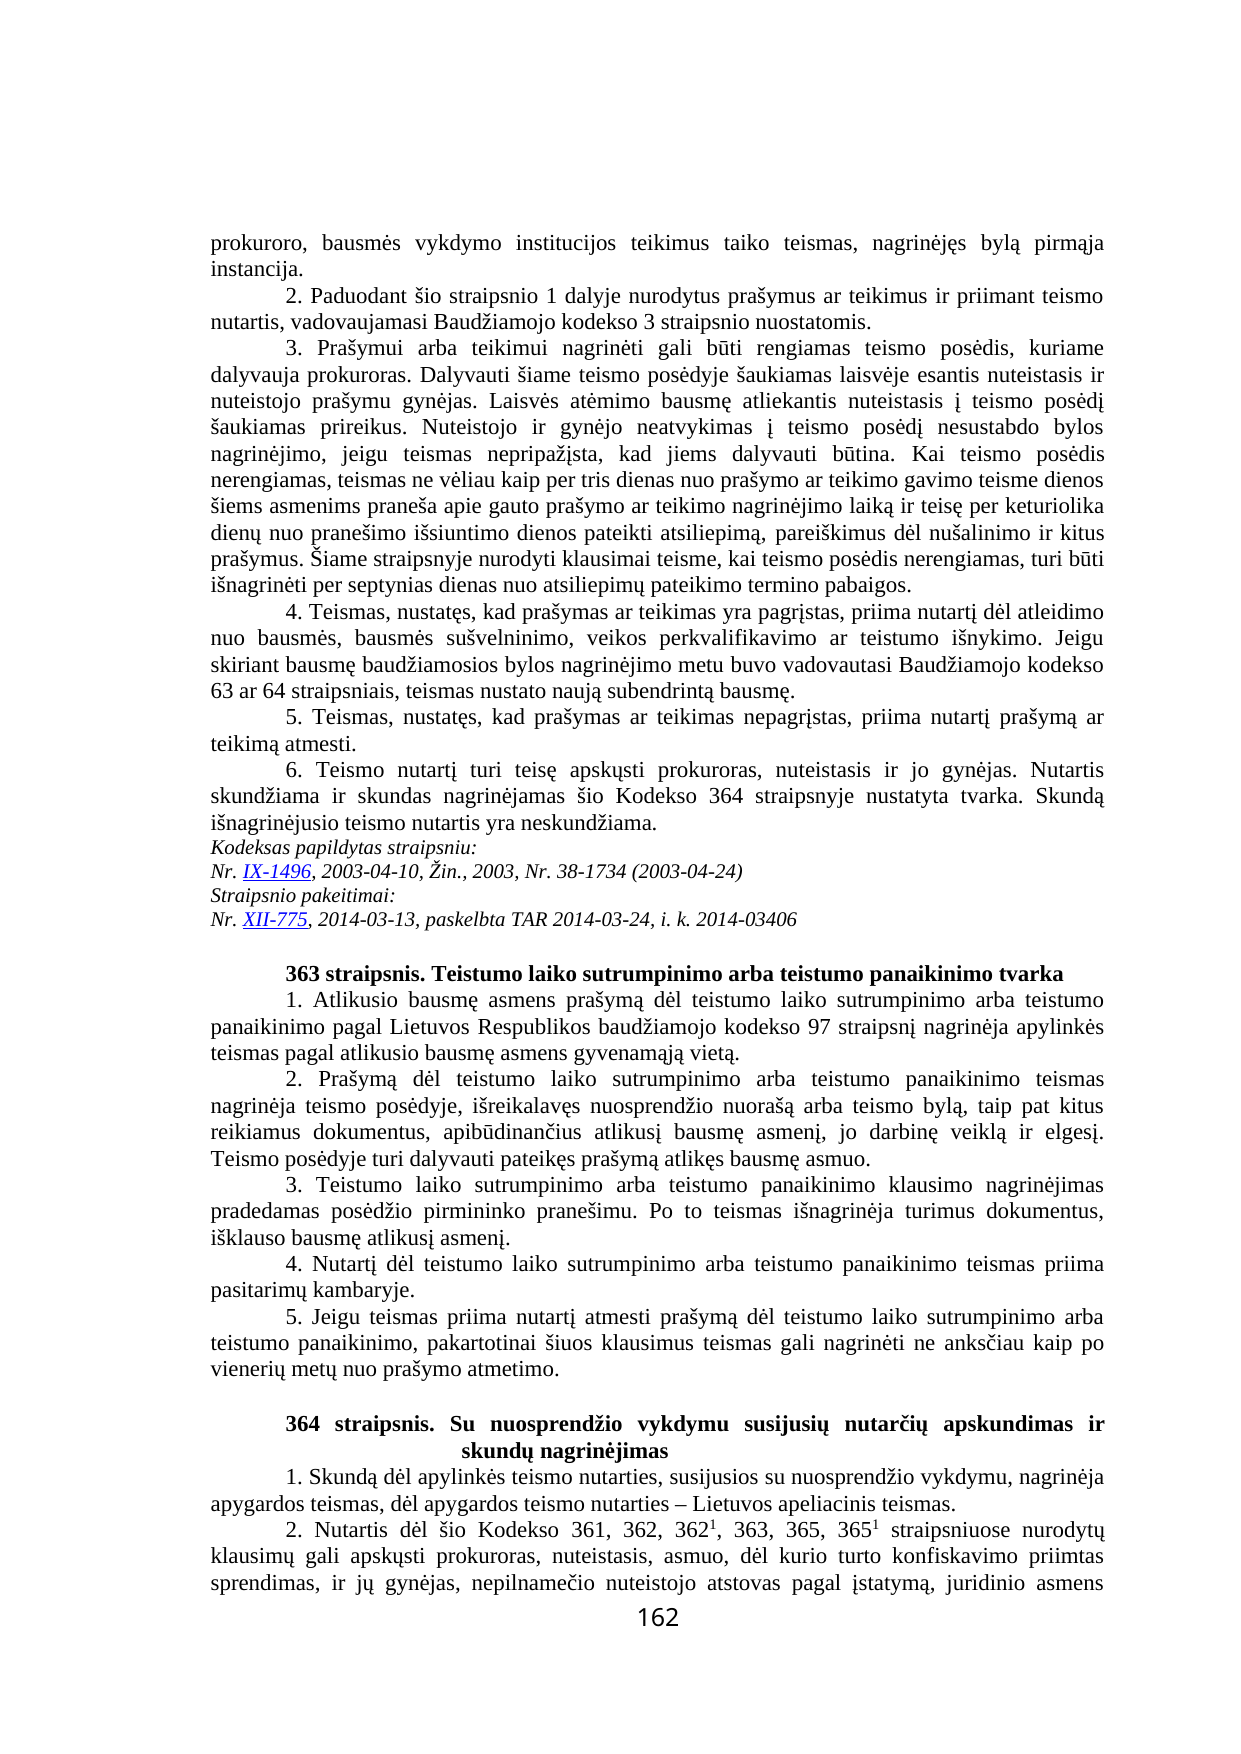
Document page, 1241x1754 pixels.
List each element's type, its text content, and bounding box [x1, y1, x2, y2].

text 3. Prašymui arba teikimui nagrinėti gali būti rengiamas teismo posėdis, kuriame dalyvauja prokuroras. Dalyvauti šiame teismo posėdyje šaukiamas laisvėje esantis nuteistasis ir nuteistojo prašymu gynėjas. Laisvės atėmimo bausmę atliekantis nuteistasis į teismo posėdį šaukiamas prireikus. Nuteistojo ir gynėjo neatvykimas į teismo posėdį nesustabdo bylos nagrinėjimo, jeigu teismas nepripažįsta, kad jiems dalyvauti būtina. Kai teismo posėdis nerengiamas, teismas ne vėliau kaip per tris dienas nuo prašymo ar teikimo gavimo teisme dienos šiems asmenims praneša apie gauto prašymo ar teikimo nagrinėjimo laiką ir teisę per keturiolika dienų nuo pranešimo išsiuntimo dienos pateikti atsiliepimą, pareiškimus dėl nušalinimo ir kitus prašymus. Šiame straipsnyje nurodyti klausimai teisme, kai teismo posėdis nerengiamas, turi būti išnagrinėti per septynias dienas nuo atsiliepimų pateikimo termino pabaigos. [210, 334, 1105, 598]
text 5. Teismas, nustatęs, kad prašymas ar teikimas nepagrįstas, priima nutartį prašymą ar teikimą atmesti. [210, 703, 1105, 756]
text 2. Prašymą dėl teistumo laiko sutrumpinimo arba teistumo panaikinimo teismas nagrinėja teismo posėdyje, išreikalavęs nuosprendžio nuorašą arba teismo bylą, taip pat kitus reikiamus dokumentus, apibūdinančius atlikusį bausmę asmenį, jo darbinę veiklą ir elgesį. Teismo posėdyje turi dalyvauti pateikęs prašymą atlikęs bausmę asmuo. [210, 1066, 1105, 1171]
text Straipsnio pakeitimai: [210, 883, 1105, 907]
text 6. Teismo nutartį turi teisę apskųsti prokuroras, nuteistasis ir jo gynėjas. Nutartis skundžiama ir skundas nagrinėjamas šio Kodekso 364 straipsnyje nustatyta tvarka. Skundą išnagrinėjusio teismo nutartis yra neskundžiama. [210, 756, 1105, 835]
text 5. Jeigu teismas priima nutartį atmesti prašymą dėl teistumo laiko sutrumpinimo arba teistumo panaikinimo, pakartotinai šiuos klausimus teismas gali nagrinėti ne anksčiau kaip po vienerių metų nuo prašymo atmetimo. [210, 1303, 1105, 1382]
text prokuroro, bausmės vykdymo institucijos teikimus taiko teismas, nagrinėjęs bylą pirmąja instancija. [210, 229, 1105, 282]
text 363 straipsnis. Teistumo laiko sutrumpinimo arba teistumo panaikinimo tvarka [285, 960, 1105, 986]
text 364 straipsnis. Su nuosprendžio vykdymu susijusių nutarčių apskundimas ir skundų nagrinėjimas [285, 1411, 1105, 1463]
text 4. Nutartį dėl teistumo laiko sutrumpinimo arba teistumo panaikinimo teismas priima pasitarimų kambaryje. [210, 1250, 1105, 1303]
text Nr. IX-1496, 2003-04-10, Žin., 2003, Nr. 38-1734 (2003-04-24) [210, 859, 1105, 883]
text Kodeksas papildytas straipsniu: [210, 835, 1105, 859]
text 1. Atlikusio bausmę asmens prašymą dėl teistumo laiko sutrumpinimo arba teistumo panaikinimo pagal Lietuvos Respublikos baudžiamojo kodekso 97 straipsnį nagrinėja apylinkės teismas pagal atlikusio bausmę asmens gyvenamąją vietą. [210, 986, 1105, 1066]
text 2. Paduodant šio straipsnio 1 dalyje nurodytus prašymus ar teikimus ir priimant teismo nutartis, vadovaujamasi Baudžiamojo kodekso 3 straipsnio nuostatomis. [210, 282, 1105, 334]
text Nr. XII-775, 2014-03-13, paskelbta TAR 2014-03-24, i. k. 2014-03406 [210, 907, 1105, 931]
text 2. Nutartis dėl šio Kodekso 361, 362, 3621, 363, 365, 3651 straipsniuose nurodytų klausimų gali apskųsti prokuroras, nuteistasis, asmuo, dėl kurio turto konfiskavimo priimtas sprendimas, ir jų gynėjas, nepilnamečio nuteistojo atstovas pagal įstatymą, juridinio asmens [210, 1516, 1105, 1595]
text 3. Teistumo laiko sutrumpinimo arba teistumo panaikinimo klausimo nagrinėjimas pradedamas posėdžio pirmininko pranešimu. Po to teismas išnagrinėja turimus dokumentus, išklauso bausmę atlikusį asmenį. [210, 1171, 1105, 1250]
text 1. Skundą dėl apylinkės teismo nutarties, susijusios su nuosprendžio vykdymu, nagrinėja apygardos teismas, dėl apygardos teismo nutarties – Lietuvos apeliacinis teismas. [210, 1463, 1105, 1516]
text 4. Teismas, nustatęs, kad prašymas ar teikimas yra pagrįstas, priima nutartį dėl atleidimo nuo bausmės, bausmės sušvelninimo, veikos perkvalifikavimo ar teistumo išnykimo. Jeigu skiriant bausmę baudžiamosios bylos nagrinėjimo metu buvo vadovautasi Baudžiamojo kodekso 63 ar 64 straipsniais, teismas nustato naują subendrintą bausmę. [210, 598, 1105, 703]
